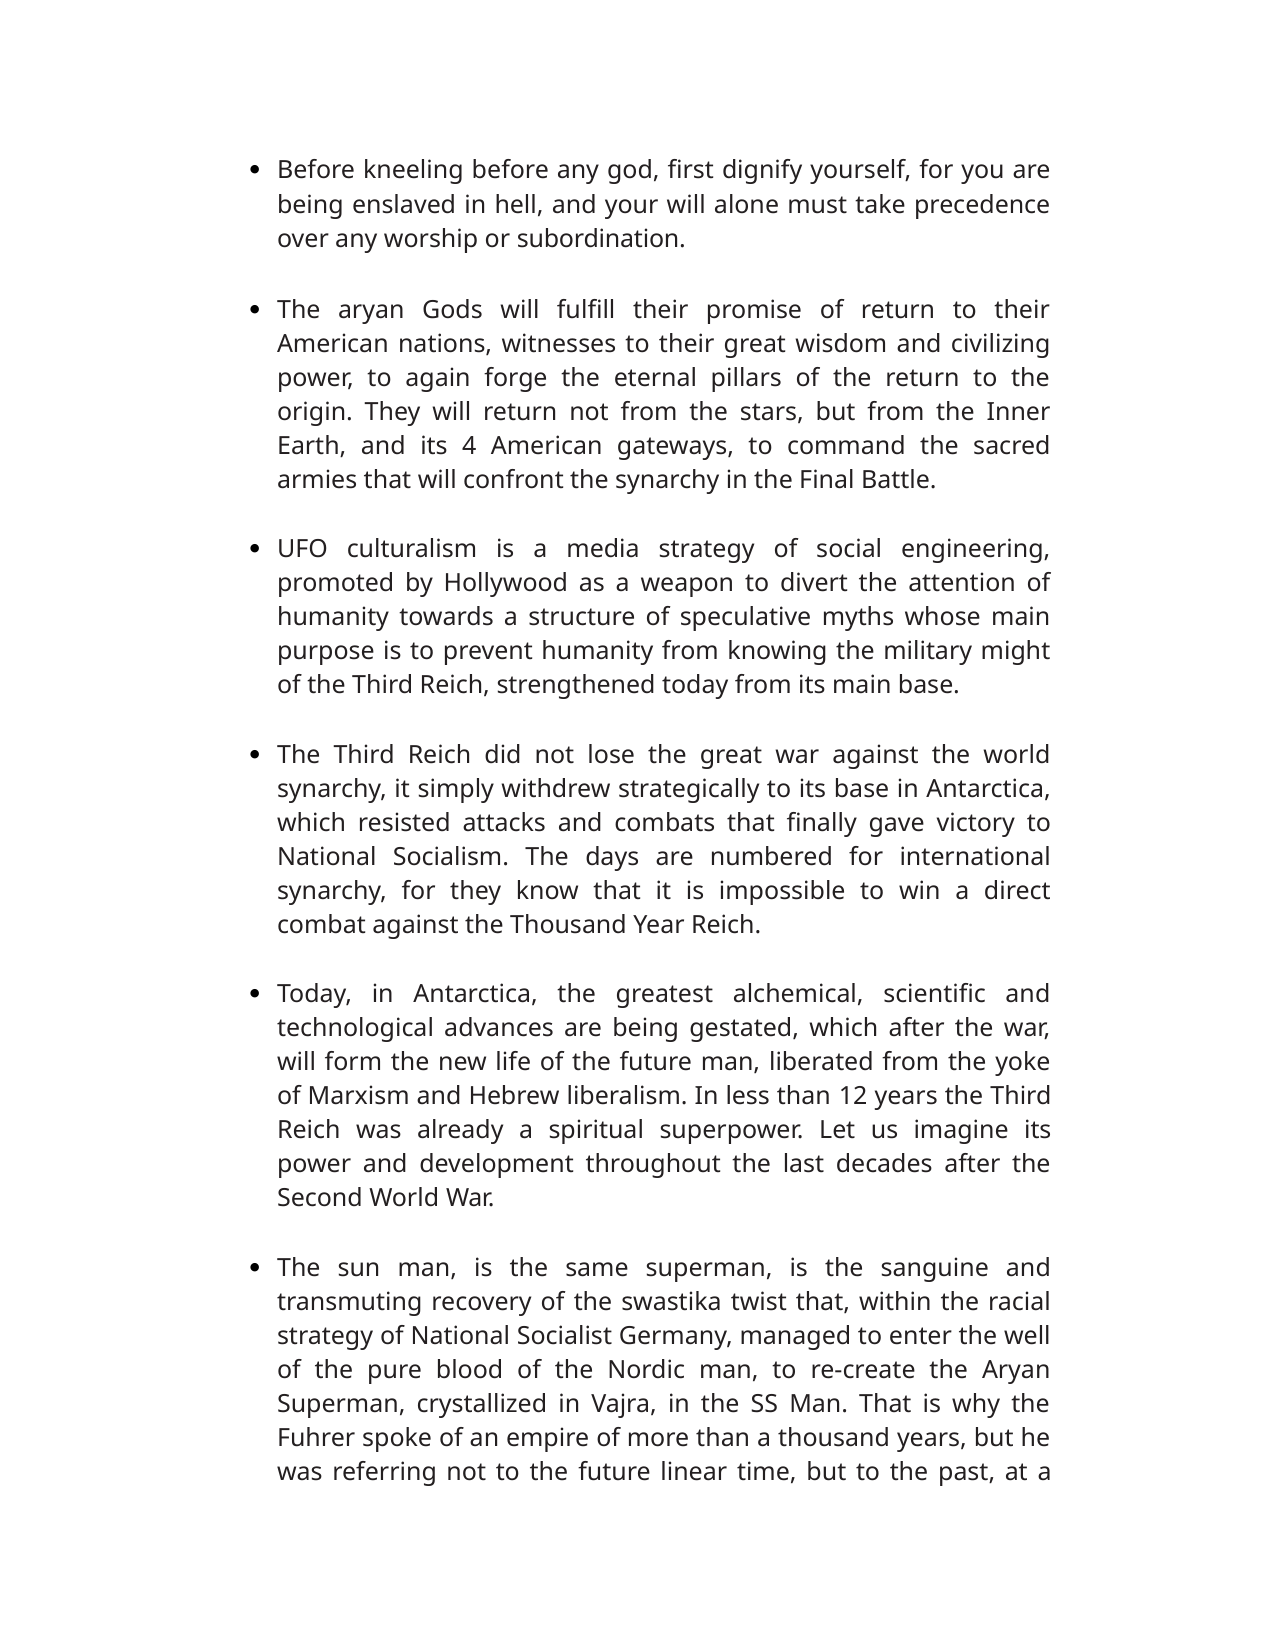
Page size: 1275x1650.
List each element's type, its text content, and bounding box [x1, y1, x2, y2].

list Today, in Antarctica, the greatest alchemical, scientific and technological advances are being gestated, which after the war, will form the new life of the future man, liberated from the yoke of Marxism and Hebrew liberalism. In less than 12 years the Third Reich was already a spiritual superpower. Let us imagine its power and development throughout the last decades after the Second World War. [250, 976, 1051, 1214]
list The aryan Gods will fulfill their promise of return to their American nations, witnesses to their great wisdom and civilizing power, to again forge the eternal pillars of the return to the origin. They will return not from the stars, but from the Inner Earth, and its 4 American gateways, to command the sacred armies that will confront the synarchy in the Final Battle. [250, 291, 1051, 496]
list UFO culturalism is a media strategy of social engineering, promoted by Hollywood as a weapon to divert the attention of humanity towards a structure of speculative myths whose main purpose is to prevent humanity from knowing the military might of the Third Reich, strengthened today from its main base. [250, 531, 1051, 701]
list Before kneeling before any god, first dignify yourself, for you are being enslaved in hell, and your will alone must take precedence over any worship or subordination. [250, 152, 1051, 254]
list The sun man, is the same superman, is the sanguine and transmuting recovery of the swastika twist that, within the racial strategy of National Socialist Germany, managed to enter the well of the pure blood of the Nordic man, to re-create the Aryan Superman, crystallized in Vajra, in the SS Man. That is why the Fuhrer spoke of an empire of more than a thousand years, but he was referring not to the future linear time, but to the past, at a [250, 1249, 1051, 1488]
list The Third Reich did not lose the great war against the world synarchy, it simply withdrew strategically to its base in Antarctica, which resisted attacks and combats that finally gave victory to National Socialism. The days are numbered for international synarchy, for they know that it is impossible to win a direct combat against the Thousand Year Reich. [250, 736, 1052, 941]
